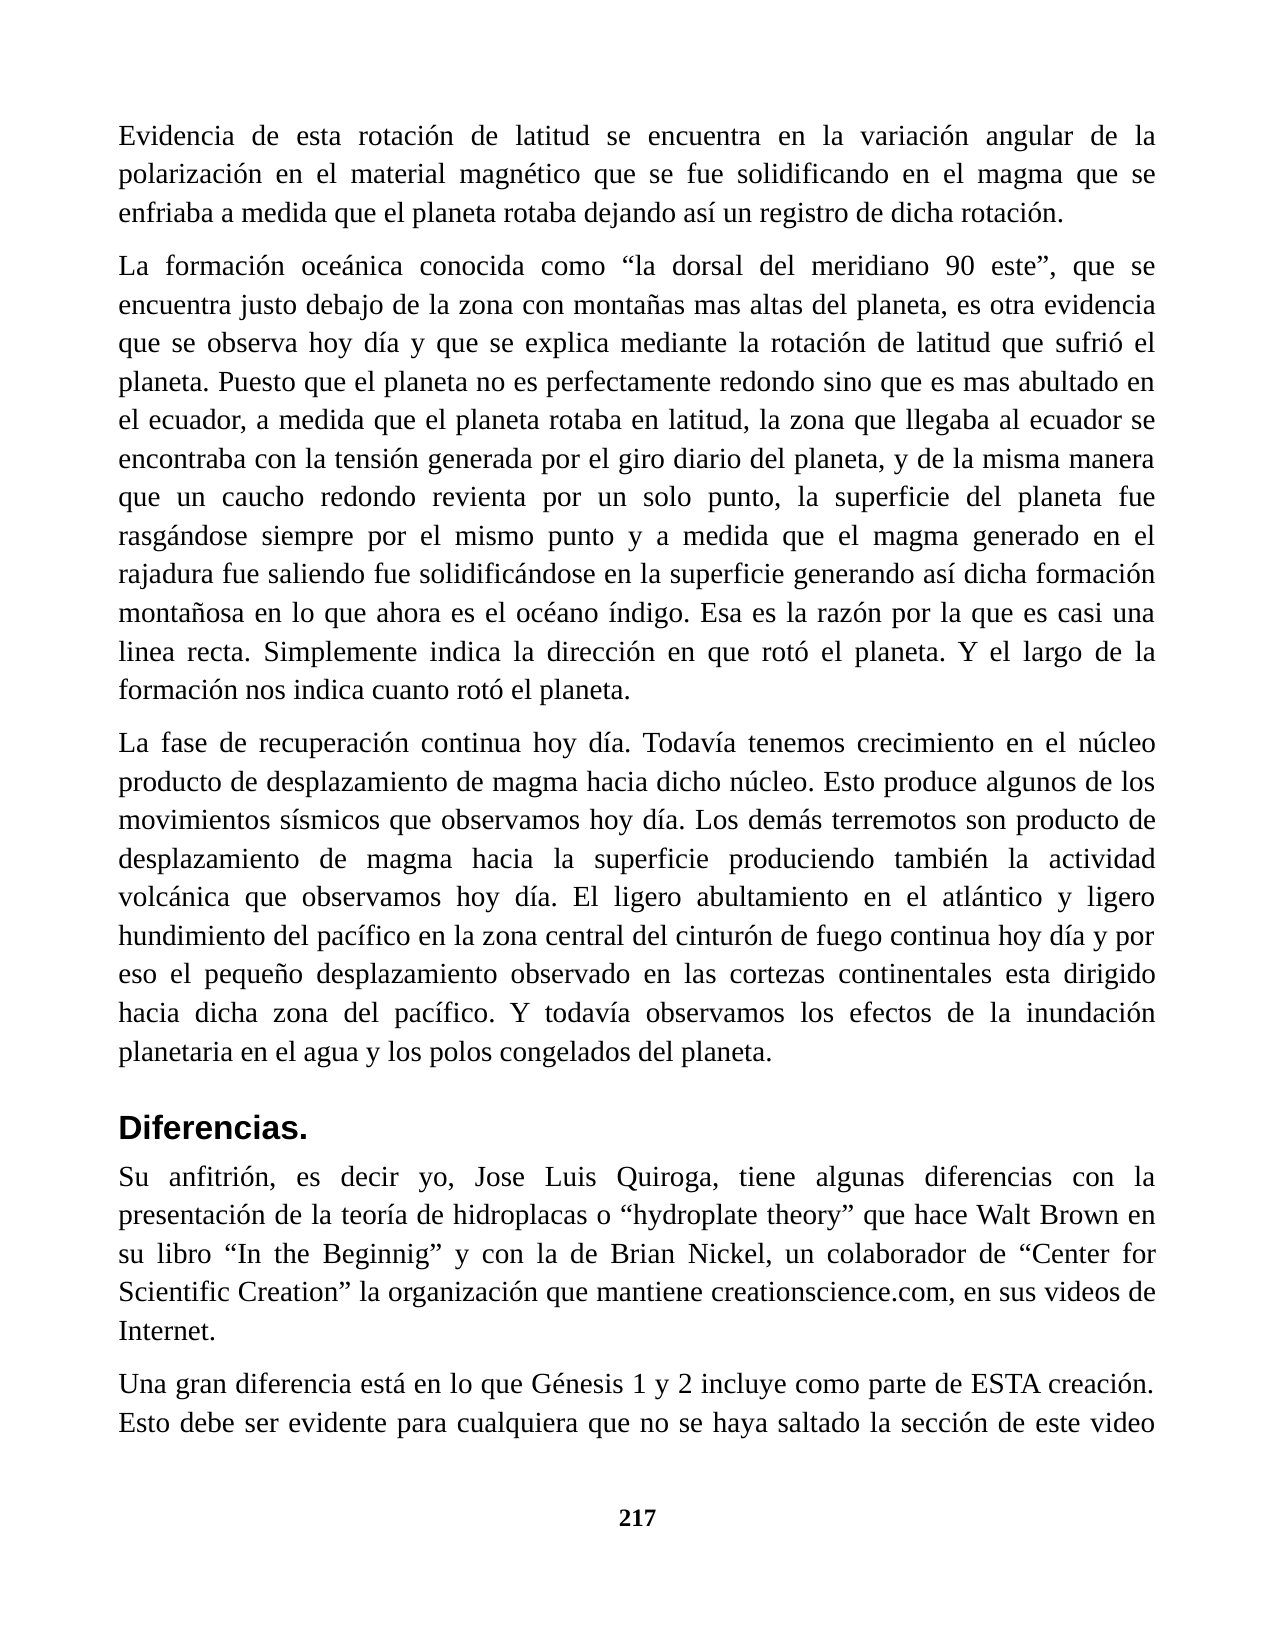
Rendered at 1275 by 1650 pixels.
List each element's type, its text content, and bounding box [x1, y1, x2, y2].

text Una gran diferencia está en lo que Génesis 1 y 2 incluye como parte de ESTA creación. Esto debe ser evidente para cualquiera que no se haya saltado la sección de este video [118, 1366, 1157, 1438]
subtitle Diferencias. [118, 1108, 1157, 1146]
text La formación oceánica conocida como “la dorsal del meridiano 90 este”, que se encuentra justo debajo de la zona con montañas mas altas del planeta, es otra evidencia que se observa hoy día y que se explica mediante la rotación de latitud que sufrió el planeta. Puesto que el planeta no es perfectamente redondo sino que es mas abultado en el ecuador, a medida que el planeta rotaba en latitud, la zona que llegaba al ecuador se encontraba con la tensión generada por el giro diario del planeta, y de la misma manera que un caucho redondo revienta por un solo punto, la superficie del planeta fue rasgándose siempre por el mismo punto y a medida que el magma generado en el rajadura fue saliendo fue solidificándose en la superficie generando así dicha formación montañosa en lo que ahora es el océano índigo. Esa es la razón por la que es casi una linea recta. Simplemente indica la dirección en que rotó el planeta. Y el largo de la formación nos indica cuanto rotó el planeta. [118, 248, 1157, 706]
text Su anfitrión, es decir yo, Jose Luis Quiroga, tiene algunas diferencias con la presentación de la teoría de hidroplacas o “hydroplate theory” que hace Walt Brown en su libro “In the Beginnig” y con la de Brian Nickel, un colaborador de “Center for Scientific Creation” la organización que mantiene creationscience.com, en sus videos de Internet. [118, 1159, 1157, 1347]
text Evidencia de esta rotación de latitud se encuentra en la variación angular de la polarización en el material magnético que se fue solidificando en el magma que se enfriaba a medida que el planeta rotaba dejando así un registro de dicha rotación. [118, 118, 1157, 229]
text La fase de recuperación continua hoy día. Todavía tenemos crecimiento en el núcleo producto de desplazamiento de magma hacia dicho núcleo. Esto produce algunos de los movimientos sísmicos que observamos hoy día. Los demás terremotos son producto de desplazamiento de magma hacia la superficie produciendo también la actividad volcánica que observamos hoy día. El ligero abultamiento en el atlántico y ligero hundimiento del pacífico en la zona central del cinturón de fuego continua hoy día y por eso el pequeño desplazamiento observado en las cortezas continentales esta dirigido hacia dicha zona del pacífico. Y todavía observamos los efectos de la inundación planetaria en el agua y los polos congelados del planeta. [118, 725, 1157, 1067]
